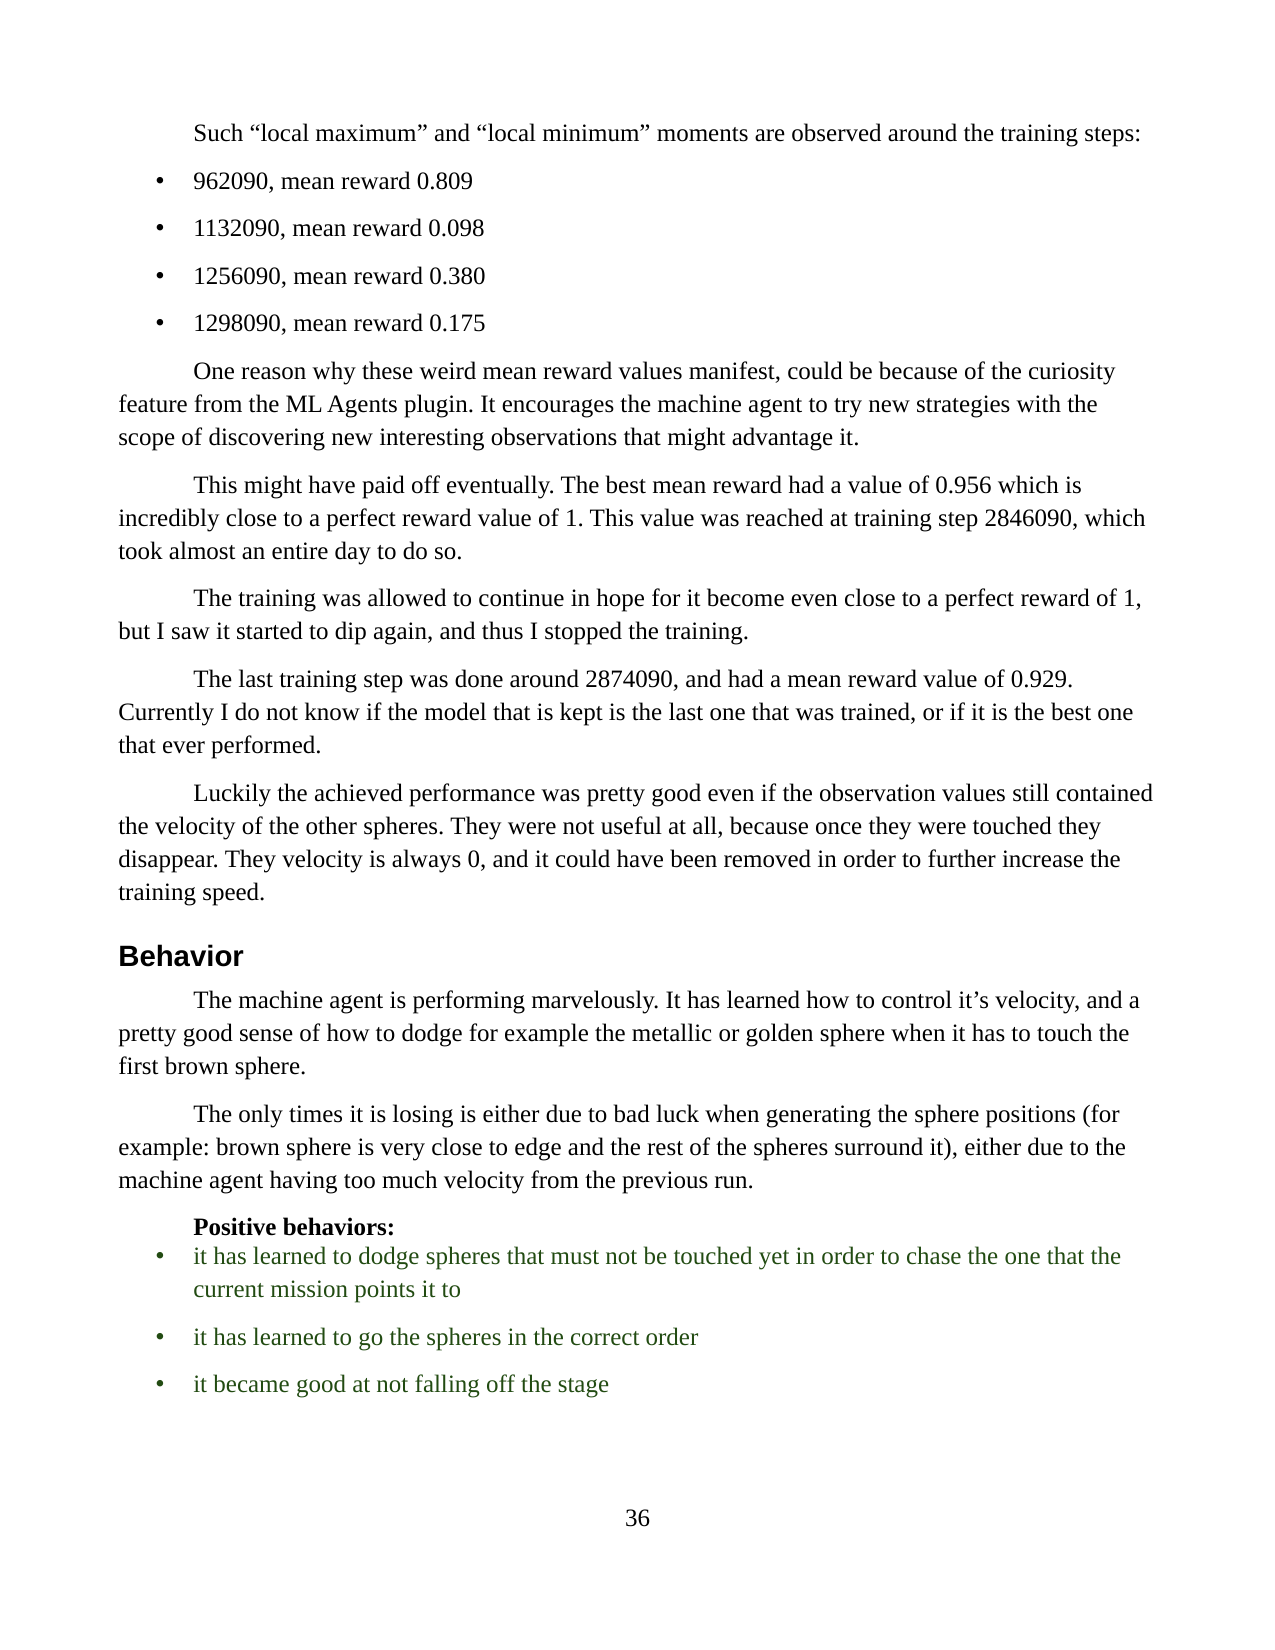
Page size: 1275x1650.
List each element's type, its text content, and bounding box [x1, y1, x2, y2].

subtitle Behavior [118, 939, 1157, 973]
list 1132090, mean reward 0.098 [156, 213, 1157, 242]
text One reason why these weird mean reward values manifest, could be because of the curiosity feature from the ML Agents plugin. It encourages the machine agent to try new strategies with the scope of discovering new interesting observations that might advantage it. [118, 356, 1157, 451]
list it became good at not falling off the stage [156, 1369, 1157, 1398]
text This might have paid off eventually. The best mean reward had a value of 0.956 which is incredibly close to a perfect reward value of 1. This value was reached at training step 2846090, which took almost an entire day to do so. [118, 470, 1157, 564]
text The last training step was done around 2874090, and had a mean reward value of 0.929. Currently I do not know if the model that is kept is the last one that was trained, or if it is the best one that ever performed. [118, 664, 1157, 759]
list it has learned to dodge spheres that must not be touched yet in order to chase the one that the current mission points it to [156, 1241, 1157, 1303]
list it has learned to go the spheres in the correct order [156, 1322, 1157, 1351]
list 962090, mean reward 0.809 [156, 166, 1157, 194]
text Such “local maximum” and “local minimum” moments are observed around the training steps: [118, 118, 1157, 147]
text The only times it is losing is either due to bad luck when generating the sphere positions (for example: brown sphere is very close to edge and the rest of the spheres surround it), either due to the machine agent having too much velocity from the previous run. [118, 1099, 1157, 1194]
text Luckily the achieved performance was pretty good even if the observation values still contained the velocity of the other spheres. They were not useful at all, because once they were touched they disappear. They velocity is always 0, and it could have been removed in order to further increase the training speed. [118, 778, 1157, 906]
text Positive behaviors: [118, 1212, 1157, 1241]
text The training was allowed to continue in hope for it become even close to a perfect reward of 1, but I saw it started to dip again, and thus I stopped the training. [118, 583, 1157, 645]
list 1298090, mean reward 0.175 [156, 308, 1157, 337]
text The machine agent is performing marvelously. It has learned how to control it’s velocity, and a pretty good sense of how to dodge for example the metallic or golden sphere when it has to touch the first brown sphere. [118, 985, 1157, 1080]
list 1256090, mean reward 0.380 [156, 261, 1157, 290]
